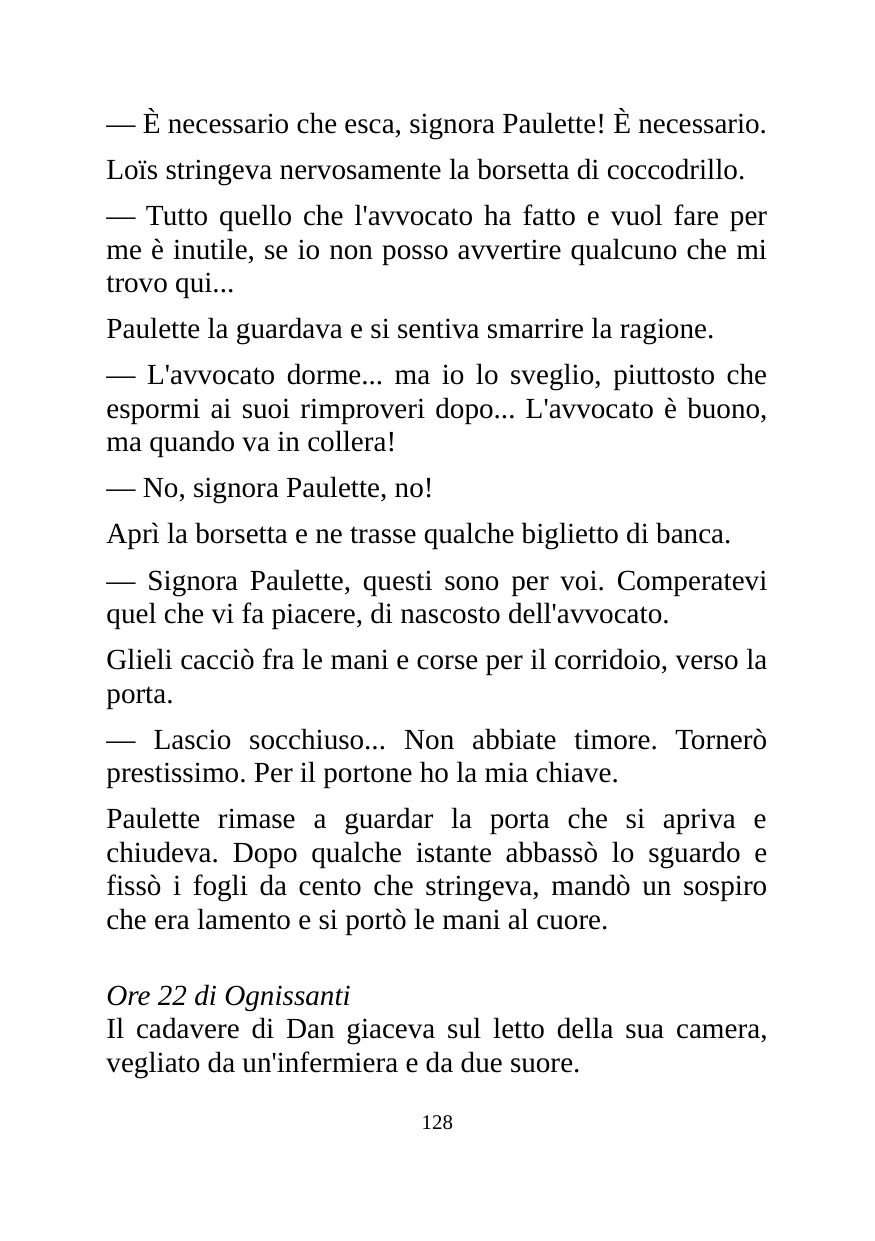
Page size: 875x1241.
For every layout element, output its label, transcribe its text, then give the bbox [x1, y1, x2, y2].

text — No, signora Paulette, no! [106, 471, 768, 504]
text — È necessario che esca, signora Paulette! È necessario. [106, 106, 768, 140]
text — L'avvocato dorme... ma io lo sveglio, piuttosto che espormi ai suoi rimproveri dopo... L'avvocato è buono, ma quando va in collera! [106, 357, 768, 458]
text — Signora Paulette, questi sono per voi. Comperatevi quel che vi fa piacere, di nascosto dell'avvocato. [106, 563, 768, 630]
text — Lascio socchiuso... Non abbiate timore. Tornerò prestissimo. Per il portone ho la mia chiave. [106, 722, 768, 789]
text Aprì la borsetta e ne trasse qualche biglietto di banca. [106, 517, 768, 550]
text — Tutto quello che l'avvocato ha fatto e vuol fare per me è inutile, se io non posso avvertire qualcuno che mi trovo qui... [106, 198, 768, 299]
text Glieli cacciò fra le mani e corse per il corridoio, verso la porta. [106, 642, 768, 709]
text Paulette rimase a guardar la porta che si apriva e chiudeva. Dopo qualche istante abbassò lo sguardo e fissò i fogli da cento che stringeva, mandò un sospiro che era lamento e si portò le mani al cuore. [106, 801, 768, 936]
text Il cadavere di Dan giaceva sul letto della sua camera, vegliato da un'infermiera e da due suore. [106, 1011, 768, 1078]
text Loïs stringeva nervosamente la borsetta di coccodrillo. [106, 152, 768, 186]
text Paulette la guardava e si sentiva smarrire la ragione. [106, 311, 768, 345]
text Ore 22 di Ognissanti [106, 978, 768, 1011]
